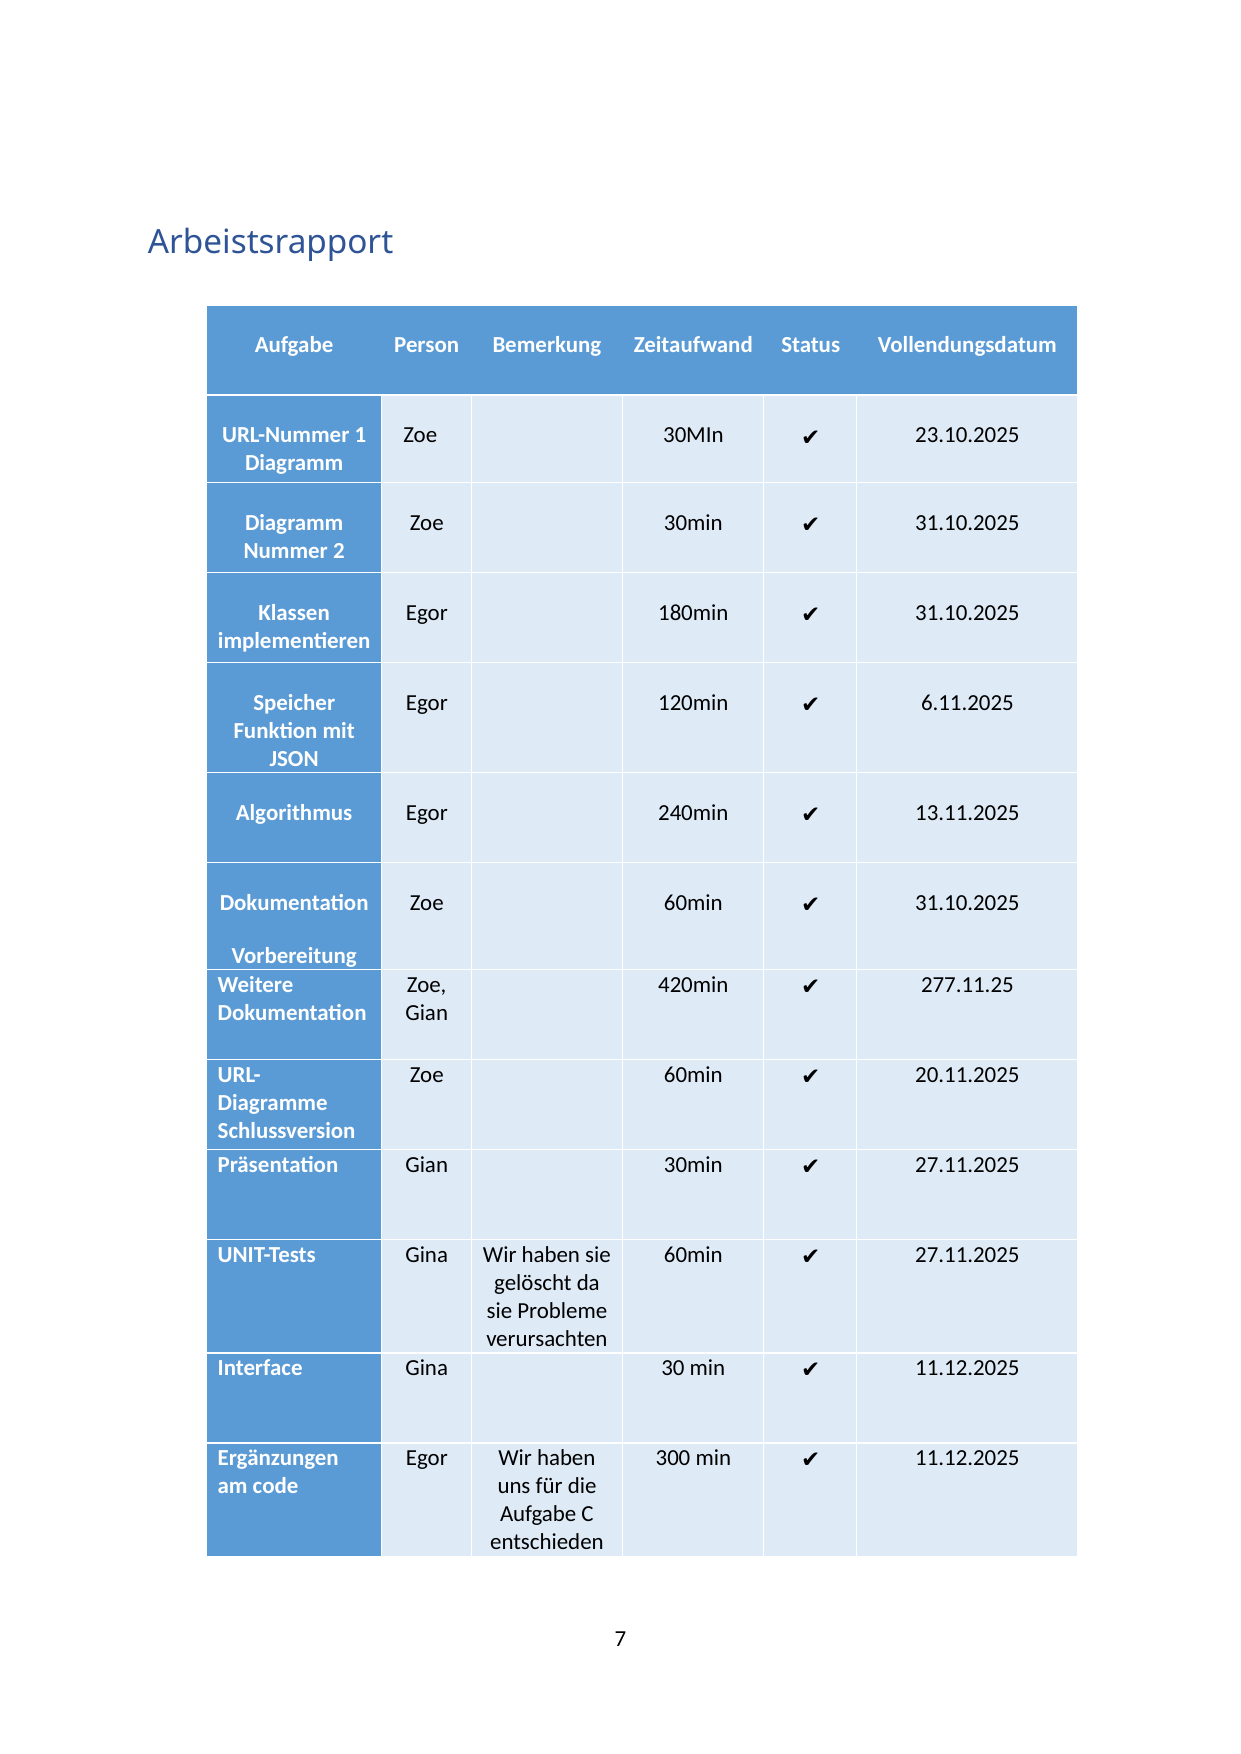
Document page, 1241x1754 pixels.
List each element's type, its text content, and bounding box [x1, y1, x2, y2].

subtitle Arbeistsrapport [148, 218, 1093, 263]
table_cell Zoe [382, 1060, 471, 1149]
table_cell 27.11.2025 [857, 1240, 1077, 1352]
table_cell ✔️ [764, 1444, 856, 1556]
table_cell [472, 970, 622, 1059]
table_cell [472, 396, 622, 482]
table_cell Zoe [382, 396, 471, 482]
table_header Vollendungsdatum [857, 306, 1077, 394]
table_cell 60min [623, 863, 763, 969]
table_cell [472, 1354, 622, 1442]
table_cell Speicher Funktion mit JSON [207, 663, 381, 772]
table_cell ✔️ [764, 1354, 856, 1442]
table_cell 60min [623, 1240, 763, 1352]
table_cell 31.10.2025 [857, 573, 1077, 662]
table_cell Zoe [382, 863, 471, 969]
table_cell [472, 1150, 622, 1239]
table_cell 31.10.2025 [857, 483, 1077, 572]
table_cell ✔️ [764, 396, 856, 482]
table_cell 6.11.2025 [857, 663, 1077, 772]
table_cell [472, 663, 622, 772]
table_cell ✔️ [764, 863, 856, 969]
table_cell [472, 483, 622, 572]
table_cell 60min [623, 1060, 763, 1149]
table_cell ✔️ [764, 1060, 856, 1149]
table_cell UNIT-Tests [207, 1240, 381, 1352]
table_cell Diagramm Nummer 2 [207, 483, 381, 572]
table_cell 13.11.2025 [857, 773, 1077, 862]
table_cell 30MIn [623, 396, 763, 482]
table_cell 31.10.2025 [857, 863, 1077, 969]
table_cell Präsentation [207, 1150, 381, 1239]
table_cell URL-Diagramme Schlussversion [207, 1060, 381, 1149]
table_cell [472, 863, 622, 969]
table_cell [472, 573, 622, 662]
table_cell ✔️ [764, 773, 856, 862]
table_header Bemerkung [471, 306, 622, 394]
table_cell Interface [207, 1354, 381, 1442]
table_cell Algorithmus [207, 773, 381, 862]
table_header Zeitaufwand [622, 306, 764, 394]
table_cell Wir haben sie gelöscht da sie Probleme verursachten [472, 1240, 622, 1352]
table_cell ✔️ [764, 1150, 856, 1239]
table_cell URL-Nummer 1 Diagramm [207, 396, 381, 482]
table_cell 30min [623, 1150, 763, 1239]
table_cell 277.11.25 [857, 970, 1077, 1059]
table_cell 30 min [623, 1354, 763, 1442]
table_cell 23.10.2025 [857, 396, 1077, 482]
table_cell ✔️ [764, 663, 856, 772]
table_cell Egor [382, 573, 471, 662]
table_cell Egor [382, 663, 471, 772]
table_cell Dokumentation Vorbereitung [207, 863, 381, 969]
table_cell Gian [382, 1150, 471, 1239]
table_cell Wir haben uns für die Aufgabe C entschieden [472, 1444, 622, 1556]
table_cell 300 min [623, 1444, 763, 1556]
table_cell 240min [623, 773, 763, 862]
table_cell 20.11.2025 [857, 1060, 1077, 1149]
table_cell [472, 1060, 622, 1149]
table_cell Gina [382, 1240, 471, 1352]
table_cell Zoe [382, 483, 471, 572]
table_cell 11.12.2025 [857, 1444, 1077, 1556]
table_cell Klassen implementieren [207, 573, 381, 662]
table_cell 27.11.2025 [857, 1150, 1077, 1239]
table_cell Weitere Dokumentation [207, 970, 381, 1059]
table_cell ✔️ [764, 573, 856, 662]
table_cell 180min [623, 573, 763, 662]
table_cell Gina [382, 1354, 471, 1442]
table_cell Egor [382, 773, 471, 862]
table_cell ✔️ [764, 970, 856, 1059]
table_header Aufgabe [207, 306, 382, 394]
table_cell Zoe, Gian [382, 970, 471, 1059]
table_cell 30min [623, 483, 763, 572]
table_cell 11.12.2025 [857, 1354, 1077, 1442]
table_cell 420min [623, 970, 763, 1059]
table_cell Egor [382, 1444, 471, 1556]
table_header Status [764, 306, 857, 394]
table_cell Ergänzungen am code [207, 1444, 381, 1556]
table_cell 120min [623, 663, 763, 772]
table_header Person [382, 306, 471, 394]
table_cell [472, 773, 622, 862]
table_cell ✔️ [764, 1240, 856, 1352]
table_cell ✔️ [764, 483, 856, 572]
